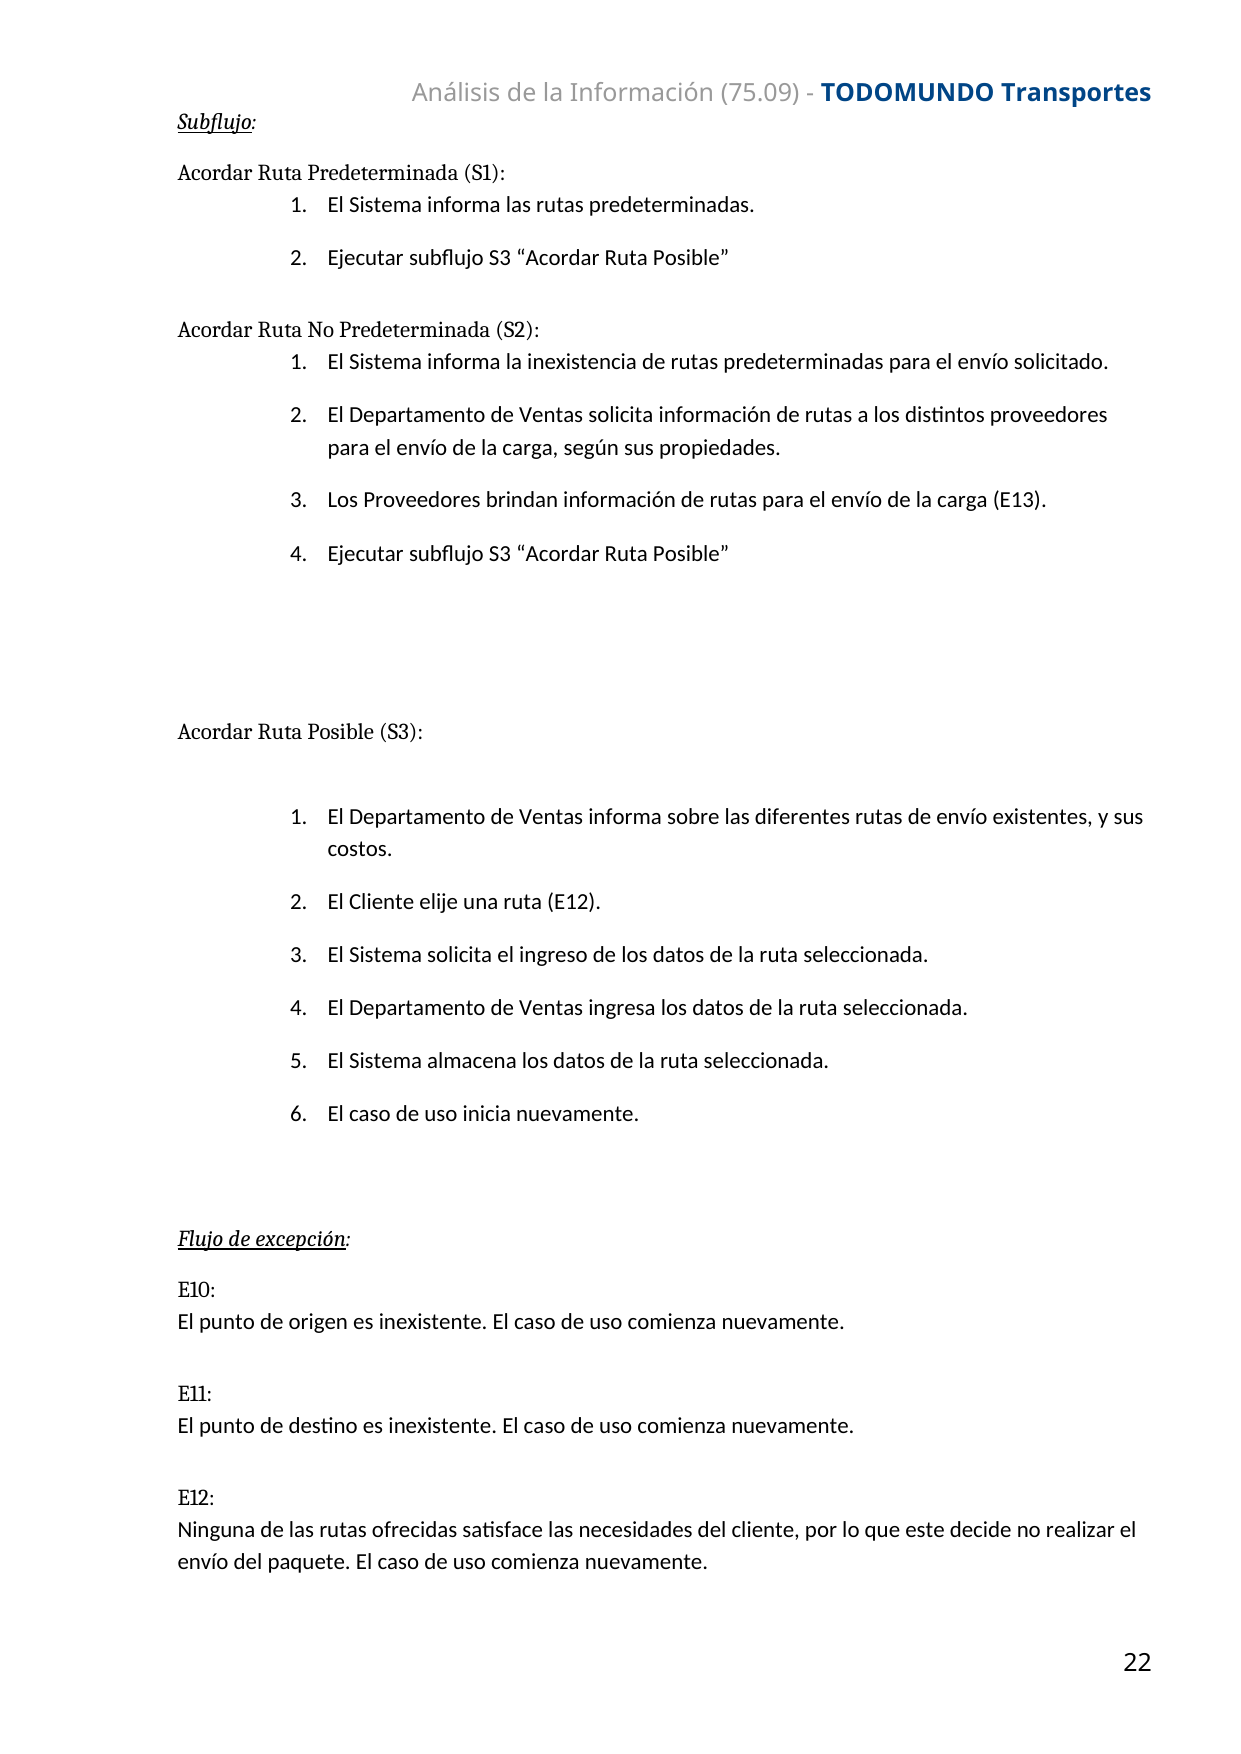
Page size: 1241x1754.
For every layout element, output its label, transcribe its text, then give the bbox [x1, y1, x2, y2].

text El punto de origen es inexistente. El caso de uso comienza nuevamente. [177, 1307, 1152, 1335]
list El Departamento de Ventas informa sobre las diferentes rutas de envío existentes, y sus costos. [290, 802, 1152, 862]
list El Departamento de Ventas ingresa los datos de la ruta seleccionada. [290, 993, 1152, 1021]
subtitle E12: [177, 1485, 1152, 1511]
list El Sistema informa la inexistencia de rutas predeterminadas para el envío solicitado. [290, 347, 1152, 375]
list El Sistema informa las rutas predeterminadas. [290, 190, 1152, 218]
list Ejecutar subflujo S3 “Acordar Ruta Posible” [290, 539, 1152, 567]
subtitle Acordar Ruta Posible (S3): [177, 718, 1152, 745]
list El Cliente elije una ruta (E12). [290, 887, 1152, 915]
list El Departamento de Ventas solicita información de rutas a los distintos proveedores para el envío de la carga, según sus propiedades. [290, 400, 1152, 461]
subtitle E10: [177, 1277, 1152, 1303]
list Los Proveedores brindan información de rutas para el envío de la carga (E13). [290, 486, 1152, 514]
text Ninguna de las rutas ofrecidas satisface las necesidades del cliente, por lo que este decide no realizar el envío del paquete. El caso de uso comienza nuevamente. [177, 1515, 1152, 1576]
text El punto de destino es inexistente. El caso de uso comienza nuevamente. [177, 1411, 1152, 1439]
list El Sistema solicita el ingreso de los datos de la ruta seleccionada. [290, 940, 1152, 968]
subtitle Acordar Ruta No Predeterminada (S2): [177, 317, 1152, 343]
subtitle Flujo de excepción: [177, 1226, 1152, 1252]
subtitle Subflujo: [177, 109, 1152, 135]
list Ejecutar subflujo S3 “Acordar Ruta Posible” [290, 243, 1152, 271]
subtitle E11: [177, 1381, 1152, 1407]
list El caso de uso inicia nuevamente. [290, 1099, 1152, 1127]
subtitle Acordar Ruta Predeterminada (S1): [177, 160, 1152, 186]
list El Sistema almacena los datos de la ruta seleccionada. [290, 1046, 1152, 1074]
